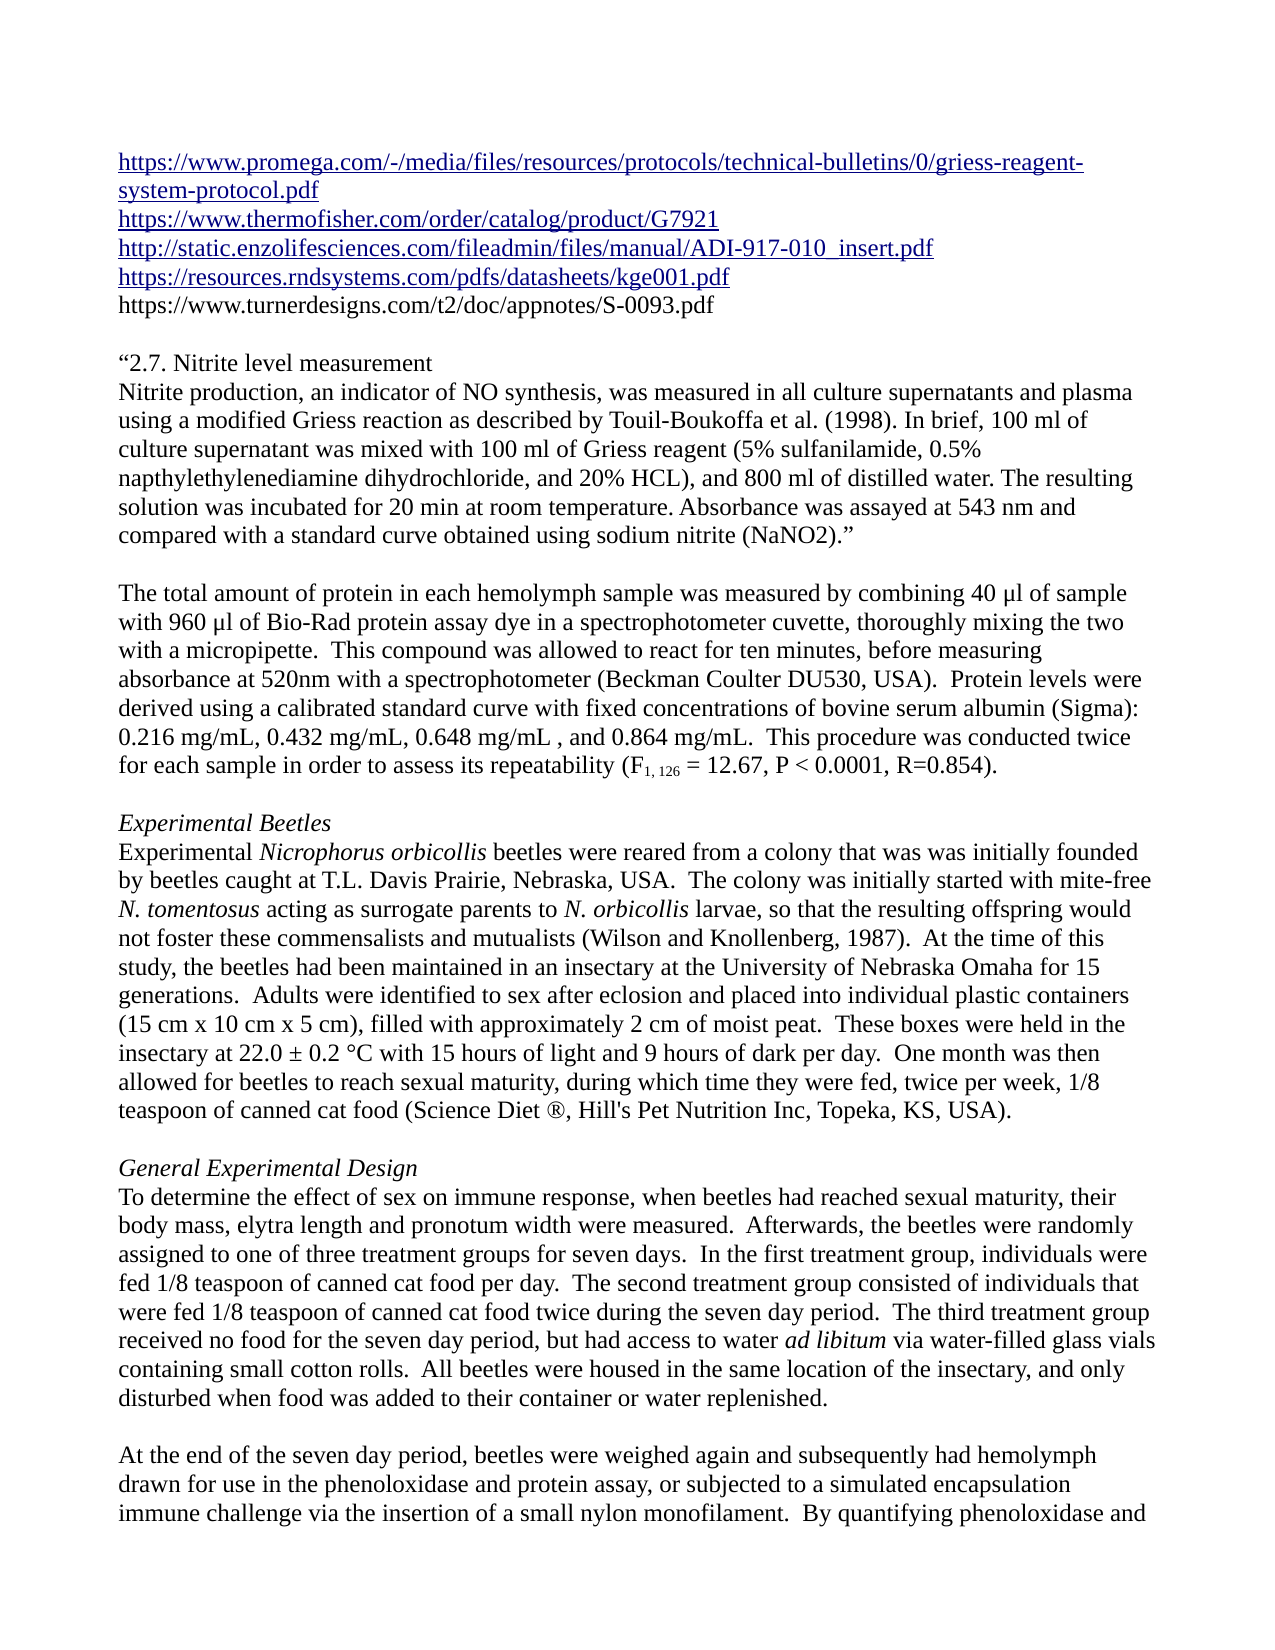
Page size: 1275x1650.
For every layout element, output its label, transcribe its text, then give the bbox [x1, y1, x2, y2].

text https://www.promega.com/-/media/files/resources/protocols/technical-bulletins/0/griess-reagent-system-protocol.pdf [118, 147, 1157, 204]
text Nitrite production, an indicator of NO synthesis, was measured in all culture supernatants and plasma using a modified Griess reaction as described by Touil-Boukoffa et al. (1998). In brief, 100 ml of culture supernatant was mixed with 100 ml of Griess reagent (5% sulfanilamide, 0.5% napthylethylenediamine dihydrochloride, and 20% HCL), and 800 ml of distilled water. The resulting solution was incubated for 20 min at room temperature. Absorbance was assayed at 543 nm and compared with a standard curve obtained using sodium nitrite (NaNO2).” [118, 377, 1157, 549]
text https://www.thermofisher.com/order/catalog/product/G7921 [118, 204, 1157, 233]
text Experimental Beetles [118, 808, 1157, 837]
text At the end of the seven day period, beetles were weighed again and subsequently had hemolymph drawn for use in the phenoloxidase and protein assay, or subjected to a simulated encapsulation immune challenge via the insertion of a small nylon monofilament. By quantifying phenoloxidase and [118, 1441, 1157, 1527]
text Experimental Nicrophorus orbicollis beetles were reared from a colony that was was initially founded by beetles caught at T.L. Davis Prairie, Nebraska, USA. The colony was initially started with mite-free N. tomentosus acting as surrogate parents to N. orbicollis larvae, so that the resulting offspring would not foster these commensalists and mutualists (Wilson and Knollenberg, 1987). At the time of this study, the beetles had been maintained in an insectary at the University of Nebraska Omaha for 15 generations. Adults were identified to sex after eclosion and placed into individual plastic containers (15 cm x 10 cm x 5 cm), filled with approximately 2 cm of moist peat. These boxes were held in the insectary at 22.0 ± 0.2 °C with 15 hours of light and 9 hours of dark per day. One month was then allowed for beetles to reach sexual maturity, during which time they were fed, twice per week, 1/8 teaspoon of canned cat food (Science Diet ®, Hill's Pet Nutrition Inc, Topeka, KS, USA). [118, 837, 1157, 1124]
text The total amount of protein in each hemolymph sample was measured by combining 40 μl of sample with 960 μl of Bio-Rad protein assay dye in a spectrophotometer cuvette, thoroughly mixing the two with a micropipette. This compound was allowed to react for ten minutes, before measuring absorbance at 520nm with a spectrophotometer (Beckman Coulter DU530, USA). Protein levels were derived using a calibrated standard curve with fixed concentrations of bovine serum albumin (Sigma): 0.216 mg/mL, 0.432 mg/mL, 0.648 mg/mL , and 0.864 mg/mL. This procedure was conducted twice for each sample in order to assess its repeatability (F1, 126 = 12.67, P < 0.0001, R=0.854). [118, 578, 1157, 779]
text General Experimental Design [118, 1153, 1157, 1182]
text https://www.turnerdesigns.com/t2/doc/appnotes/S-0093.pdf [118, 291, 1157, 319]
text To determine the effect of sex on immune response, when beetles had reached sexual maturity, their body mass, elytra length and pronotum width were measured. Afterwards, the beetles were randomly assigned to one of three treatment groups for seven days. In the first treatment group, individuals were fed 1/8 teaspoon of canned cat food per day. The second treatment group consisted of individuals that were fed 1/8 teaspoon of canned cat food twice during the seven day period. The third treatment group received no food for the seven day period, but had access to water ad libitum via water-filled glass vials containing small cotton rolls. All beetles were housed in the same location of the insectary, and only disturbed when food was added to their container or water replenished. [118, 1182, 1157, 1412]
text “2.7. Nitrite level measurement [118, 348, 1157, 377]
text http://static.enzolifesciences.com/fileadmin/files/manual/ADI-917-010_insert.pdf [118, 233, 1157, 262]
text https://resources.rndsystems.com/pdfs/datasheets/kge001.pdf [118, 262, 1157, 291]
